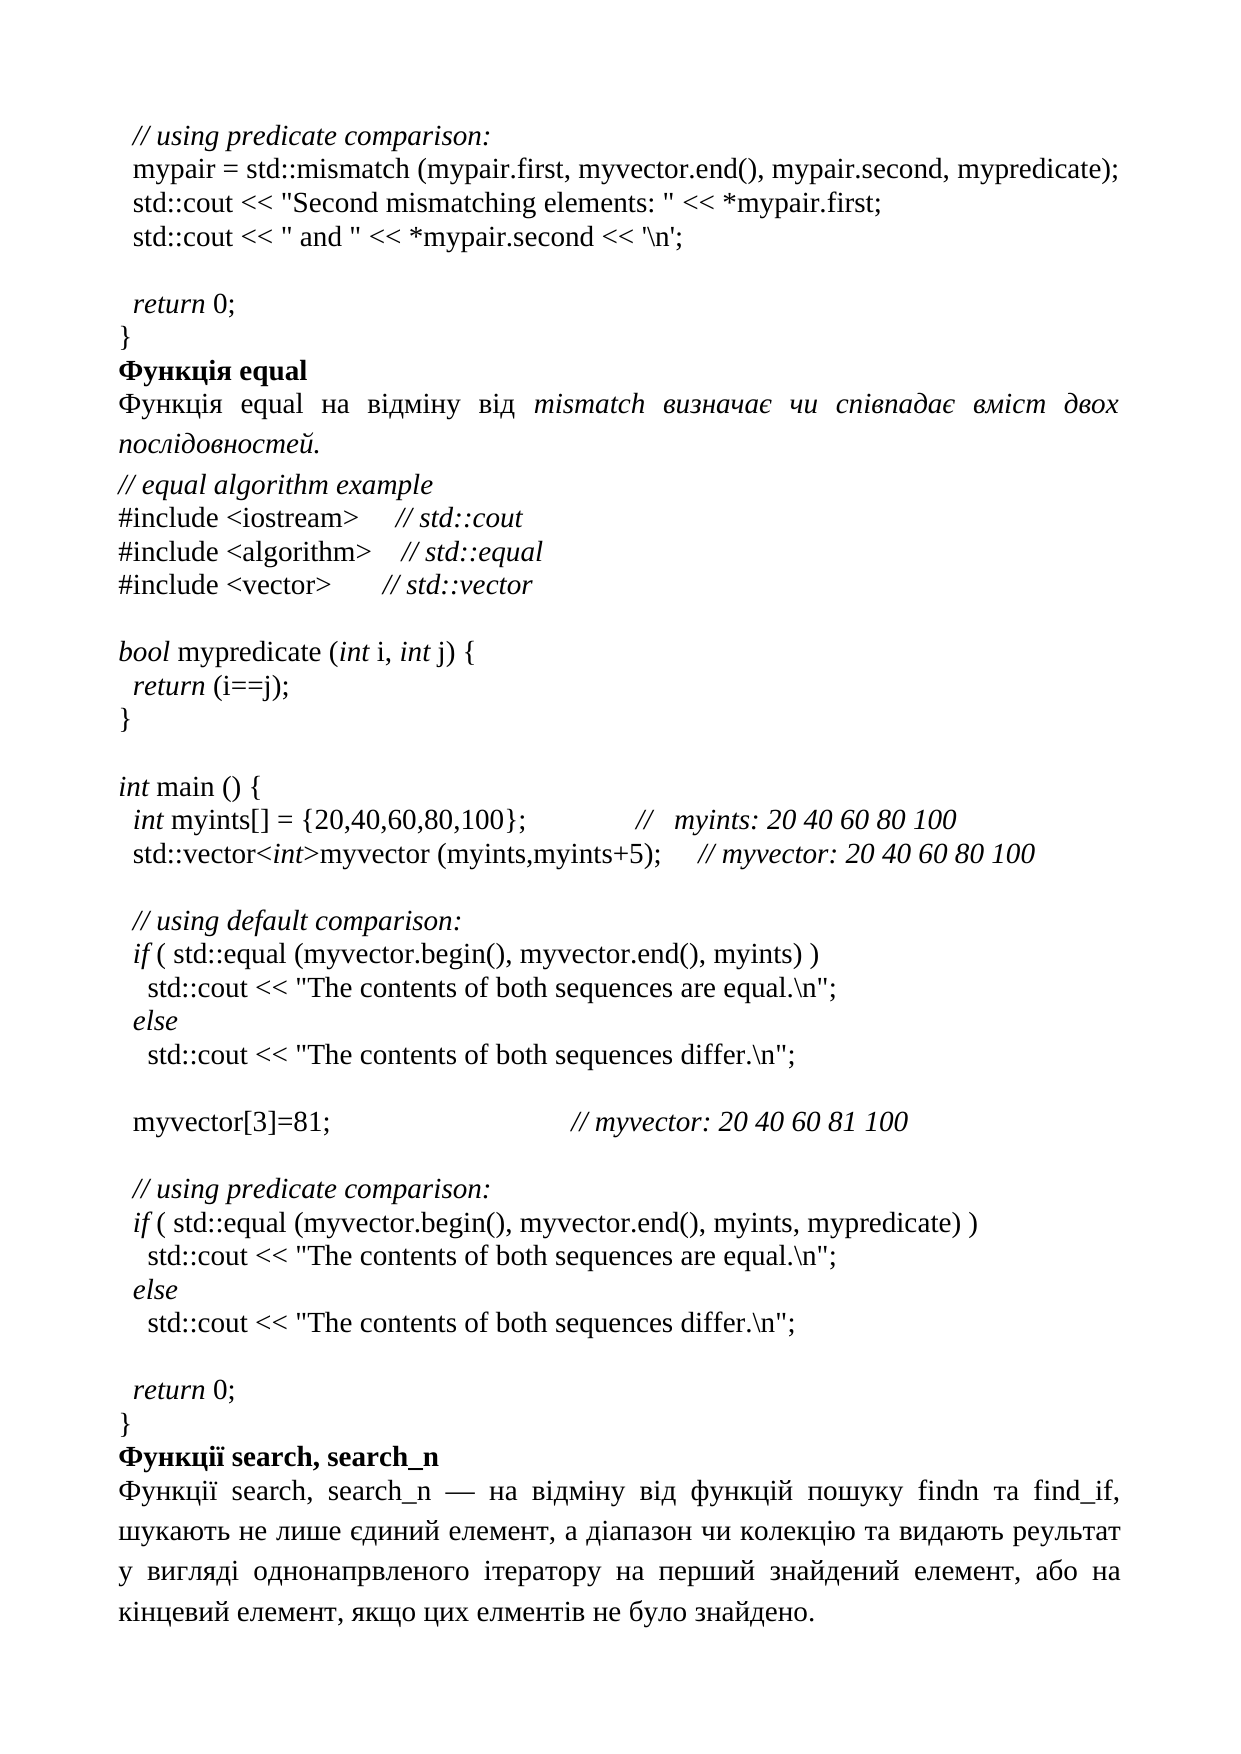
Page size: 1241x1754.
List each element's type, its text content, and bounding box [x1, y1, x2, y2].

text // using default comparison: [118, 903, 1122, 936]
text #include <algorithm> // std::equal [118, 534, 1122, 567]
text std::cout << "The contents of both sequences differ.\n"; [118, 1037, 1122, 1071]
text Функції search, search_n — на відміну від функцій пошуку findn та find_if, шукають не лише єдиний елемент, а діапазон чи колекцію та видають реультат у вигляді однонапрвленого ітератору на перший знайдений елемент, або на кінцевий елемент, якщо цих елментів не було знайдено. [118, 1473, 1122, 1627]
text if ( std::equal (myvector.begin(), myvector.end(), myints, mypredicate) ) [118, 1205, 1122, 1238]
text else [118, 1272, 1122, 1305]
text myvector[3]=81; // myvector: 20 40 60 81 100 [118, 1104, 1122, 1138]
text bool mypredicate (int i, int j) { [118, 634, 1122, 668]
text // using predicate comparison: [118, 118, 1122, 152]
text std::cout << "The contents of both sequences are equal.\n"; [118, 1238, 1122, 1272]
text int main () { [118, 769, 1122, 802]
text #include <iostream> // std::cout [118, 500, 1122, 534]
text // equal algorithm example [118, 467, 1122, 500]
subtitle Функція equal [118, 353, 1122, 386]
text std::vector<int>myvector (myints,myints+5); // myvector: 20 40 60 80 100 [118, 836, 1122, 869]
text Функція equal на відміну від mismatch визначає чи співпадає вміст двох послідовностей. [118, 386, 1122, 460]
text return 0; [118, 286, 1122, 319]
text #include <vector> // std::vector [118, 567, 1122, 601]
text } [118, 319, 1122, 353]
text } [118, 702, 1122, 735]
subtitle Функції search, search_n [118, 1439, 1122, 1473]
text if ( std::equal (myvector.begin(), myvector.end(), myints) ) [118, 936, 1122, 970]
text std::cout << "The contents of both sequences are equal.\n"; [118, 970, 1122, 1003]
text } [118, 1406, 1122, 1439]
text return (i==j); [118, 668, 1122, 702]
text int myints[] = {20,40,60,80,100}; // myints: 20 40 60 80 100 [118, 802, 1122, 836]
text mypair = std::mismatch (mypair.first, myvector.end(), mypair.second, mypredicate); [118, 152, 1122, 185]
text std::cout << " and " << *mypair.second << '\n'; [118, 219, 1122, 252]
text else [118, 1003, 1122, 1037]
text return 0; [118, 1372, 1122, 1406]
text std::cout << "The contents of both sequences differ.\n"; [118, 1305, 1122, 1339]
text std::cout << "Second mismatching elements: " << *mypair.first; [118, 185, 1122, 219]
text // using predicate comparison: [118, 1171, 1122, 1205]
